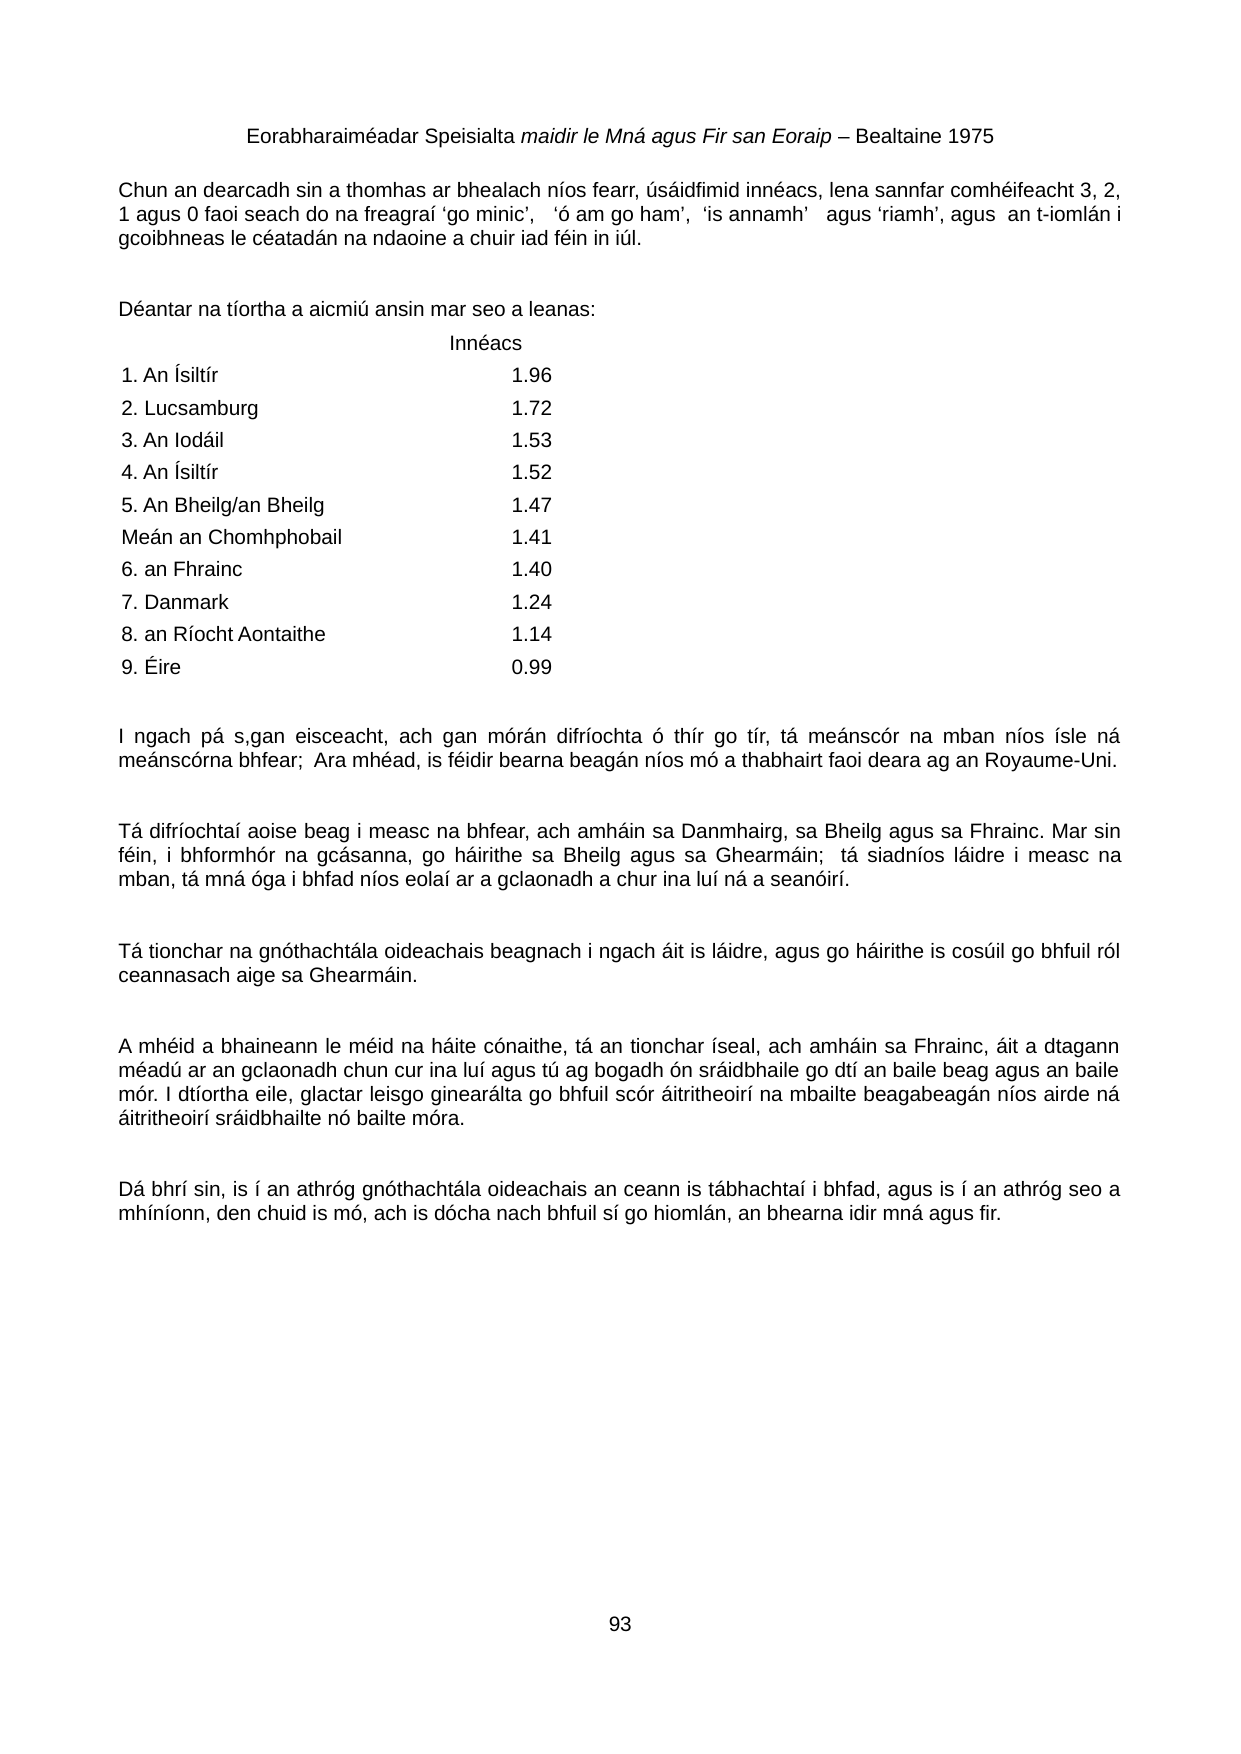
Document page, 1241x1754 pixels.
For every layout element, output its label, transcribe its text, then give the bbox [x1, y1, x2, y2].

table_cell 1,53 [416, 424, 555, 456]
table_cell 1,96 [416, 359, 555, 391]
text I ngach pá s,gan eisceacht, ach gan mórán difríochta ó thír go tír, tá meánscór na mban níos ísle ná meánscórna bhfear; Ara mhéad, is féidir bearna beagán níos mó a thabhairt faoi deara ag an Royaume-Uni. [118, 724, 1122, 772]
table_cell 2. Lucsamburg [118, 391, 416, 423]
table_cell 1,41 [416, 521, 555, 553]
table_header [118, 326, 416, 359]
table_cell 8. an Ríocht Aontaithe [118, 618, 416, 650]
text Déantar na tíortha a aicmiú ansin mar seo a leanas: [118, 297, 1122, 321]
table_cell 9. Éire [118, 650, 416, 683]
table_header Innéacs [416, 326, 555, 359]
table_cell 1,14 [416, 618, 555, 650]
text Tá difríochtaí aoise beag i measc na bhfear, ach amháin sa Danmhairg, sa Bheilg agus sa Fhrainc. Mar sin féin, i bhformhór na gcásanna, go háirithe sa Bheilg agus sa Ghearmáin; tá siadníos láidre i measc na mban, tá mná óga i bhfad níos eolaí ar a gclaonadh a chur ina luí ná a seanóirí. [118, 819, 1122, 891]
text Dá bhrí sin, is í an athróg gnóthachtála oideachais an ceann is tábhachtaí i bhfad, agus is í an athróg seo a mhíníonn, den chuid is mó, ach is dócha nach bhfuil sí go hiomlán, an bhearna idir mná agus fir. [118, 1177, 1122, 1225]
text Tá tionchar na gnóthachtála oideachais beagnach i ngach áit is láidre, agus go háirithe is cosúil go bhfuil ról ceannasach aige sa Ghearmáin. [118, 938, 1122, 986]
table_cell Meán an Chomhphobail [118, 521, 416, 553]
table_cell 7. Danmark [118, 586, 416, 618]
text Chun an dearcadh sin a thomhas ar bhealach níos fearr, úsáidfimid innéacs, lena sannfar comhéifeacht 3, 2, 1 agus 0 faoi seach do na freagraí ‘go minic’, ‘ó am go ham’, ‘is annamh’ agus ‘riamh’, agus an t-iomlán i gcoibhneas le céatadán na ndaoine a chuir iad féin in iúl. [118, 177, 1122, 249]
table_cell 3. An Iodáil [118, 424, 416, 456]
table_cell 0,99 [416, 650, 555, 683]
table_cell 4. An Ísiltír [118, 456, 416, 488]
table_cell 1. An Ísiltír [118, 359, 416, 391]
table_cell 1,52 [416, 456, 555, 488]
text A mhéid a bhaineann le méid na háite cónaithe, tá an tionchar íseal, ach amháin sa Fhrainc, áit a dtagann méadú ar an gclaonadh chun cur ina luí agus tú ag bogadh ón sráidbhaile go dtí an baile beag agus an baile mór. I dtíortha eile, glactar leisgo ginearálta go bhfuil scór áitritheoirí na mbailte beagabeagán níos airde ná áitritheoirí sráidbhailte nó bailte móra. [118, 1034, 1122, 1129]
table_cell 1,47 [416, 488, 555, 521]
table_cell 6. an Fhrainc [118, 553, 416, 586]
table_cell 1,24 [416, 586, 555, 618]
table_cell 1,40 [416, 553, 555, 586]
table_cell 1,72 [416, 391, 555, 423]
table_cell 5. An Bheilg/an Bheilg [118, 488, 416, 521]
